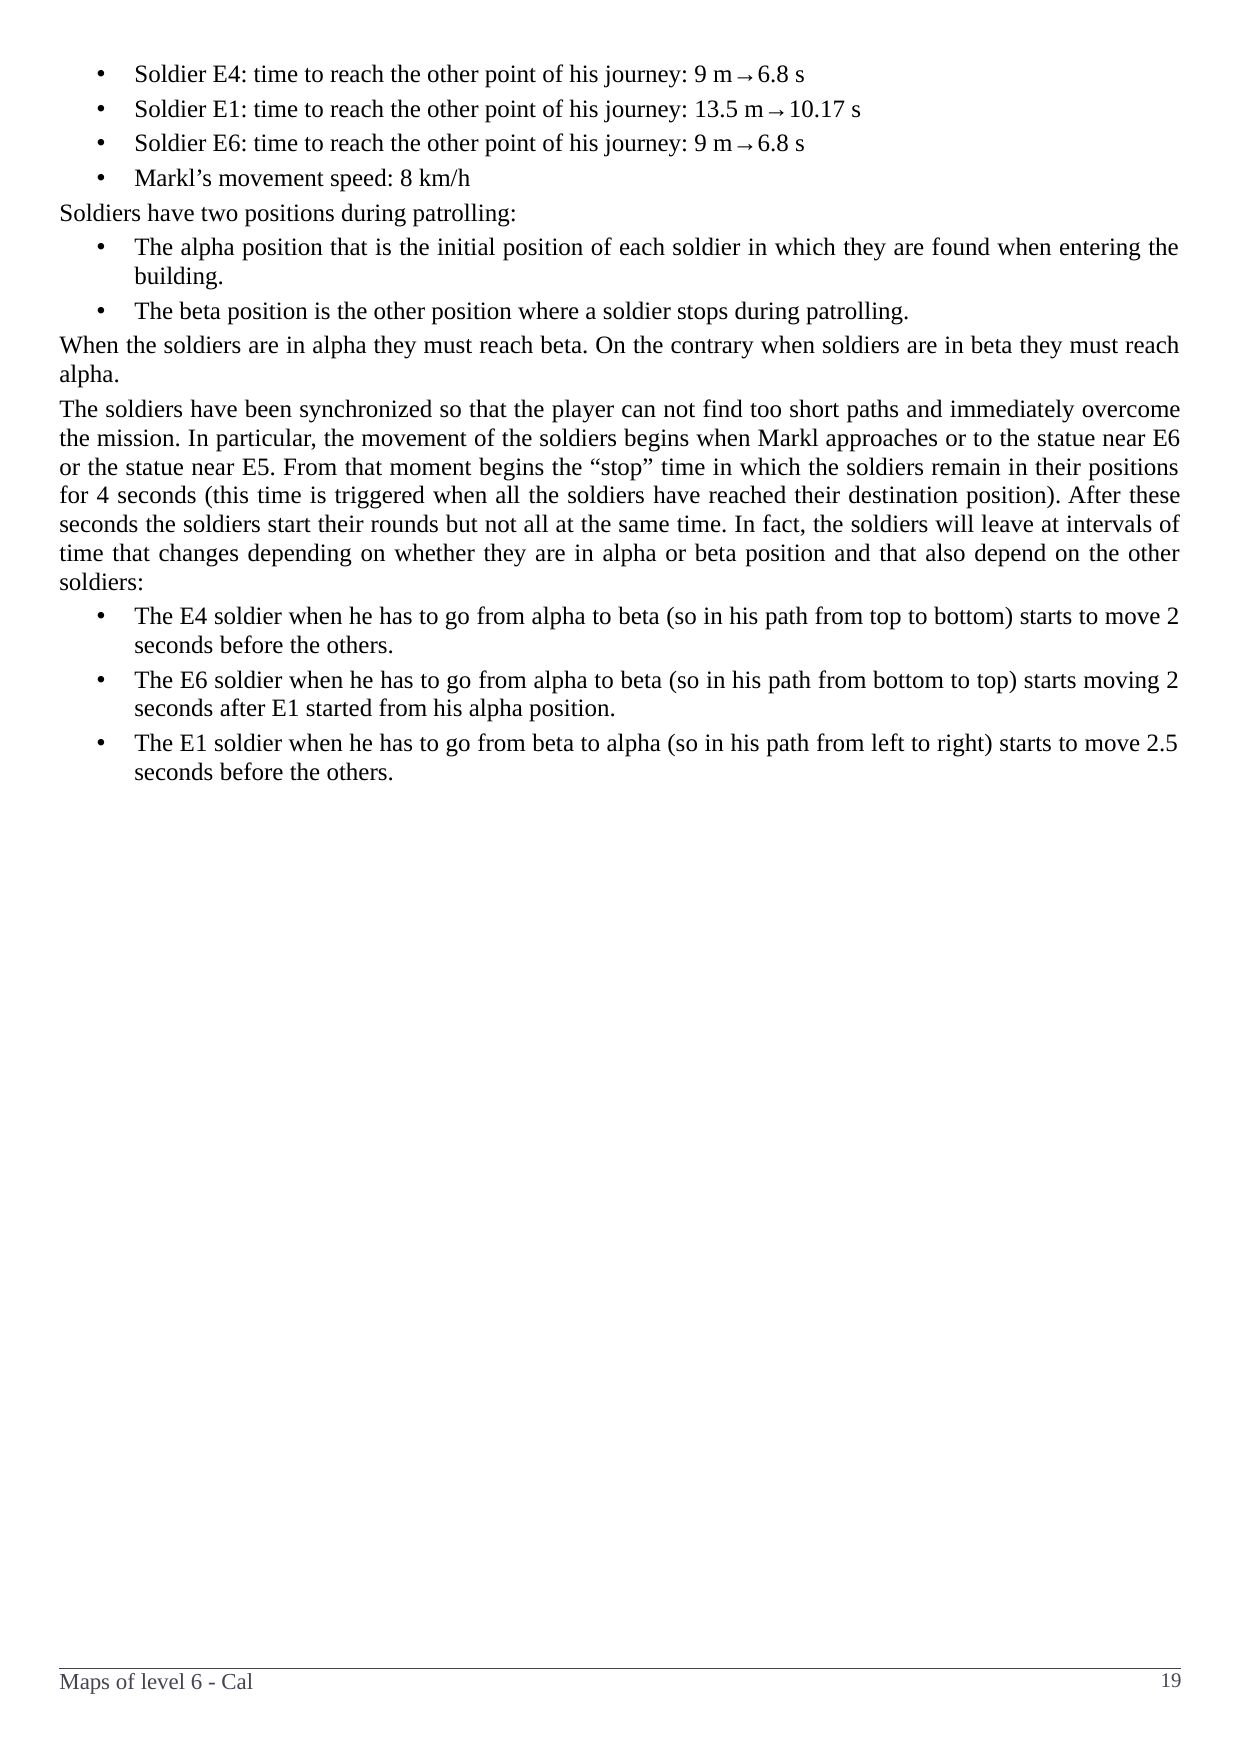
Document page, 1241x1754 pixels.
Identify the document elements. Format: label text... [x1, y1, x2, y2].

text Soldiers have two positions during patrolling: [59, 198, 1181, 227]
list Markl’s movement speed: 8 km/h [97, 163, 1181, 192]
list Soldier E6: time to reach the other point of his journey: 9 m→6.8 s [97, 128, 1181, 157]
list The E6 soldier when he has to go from alpha to beta (so in his path from bottom to top) starts moving 2 seconds after E1 started from his alpha position. [97, 665, 1181, 722]
list The E1 soldier when he has to go from beta to alpha (so in his path from left to right) starts to move 2.5 seconds before the others. [97, 728, 1181, 786]
list Soldier E1: time to reach the other point of his journey: 13.5 m→10.17 s [97, 94, 1181, 122]
list The beta position is the other position where a soldier stops during patrolling. [97, 296, 1181, 325]
list Soldier E4: time to reach the other point of his journey: 9 m→6.8 s [97, 59, 1181, 88]
list The alpha position that is the initial position of each soldier in which they are found when entering the building. [97, 232, 1181, 290]
list The E4 soldier when he has to go from alpha to beta (so in his path from top to bottom) starts to move 2 seconds before the others. [97, 601, 1181, 659]
text When the soldiers are in alpha they must reach beta. On the contrary when soldiers are in beta they must reach alpha. [59, 331, 1181, 388]
text The soldiers have been synchronized so that the player can not find too short paths and immediately overcome the mission. In particular, the movement of the soldiers begins when Markl approaches or to the statue near E6 or the statue near E5. From that moment begins the “stop” time in which the soldiers remain in their positions for 4 seconds (this time is triggered when all the soldiers have reached their destination position). After these seconds the soldiers start their rounds but not all at the same time. In fact, the soldiers will leave at intervals of time that changes depending on whether they are in alpha or beta position and that also depend on the other soldiers: [59, 394, 1181, 595]
